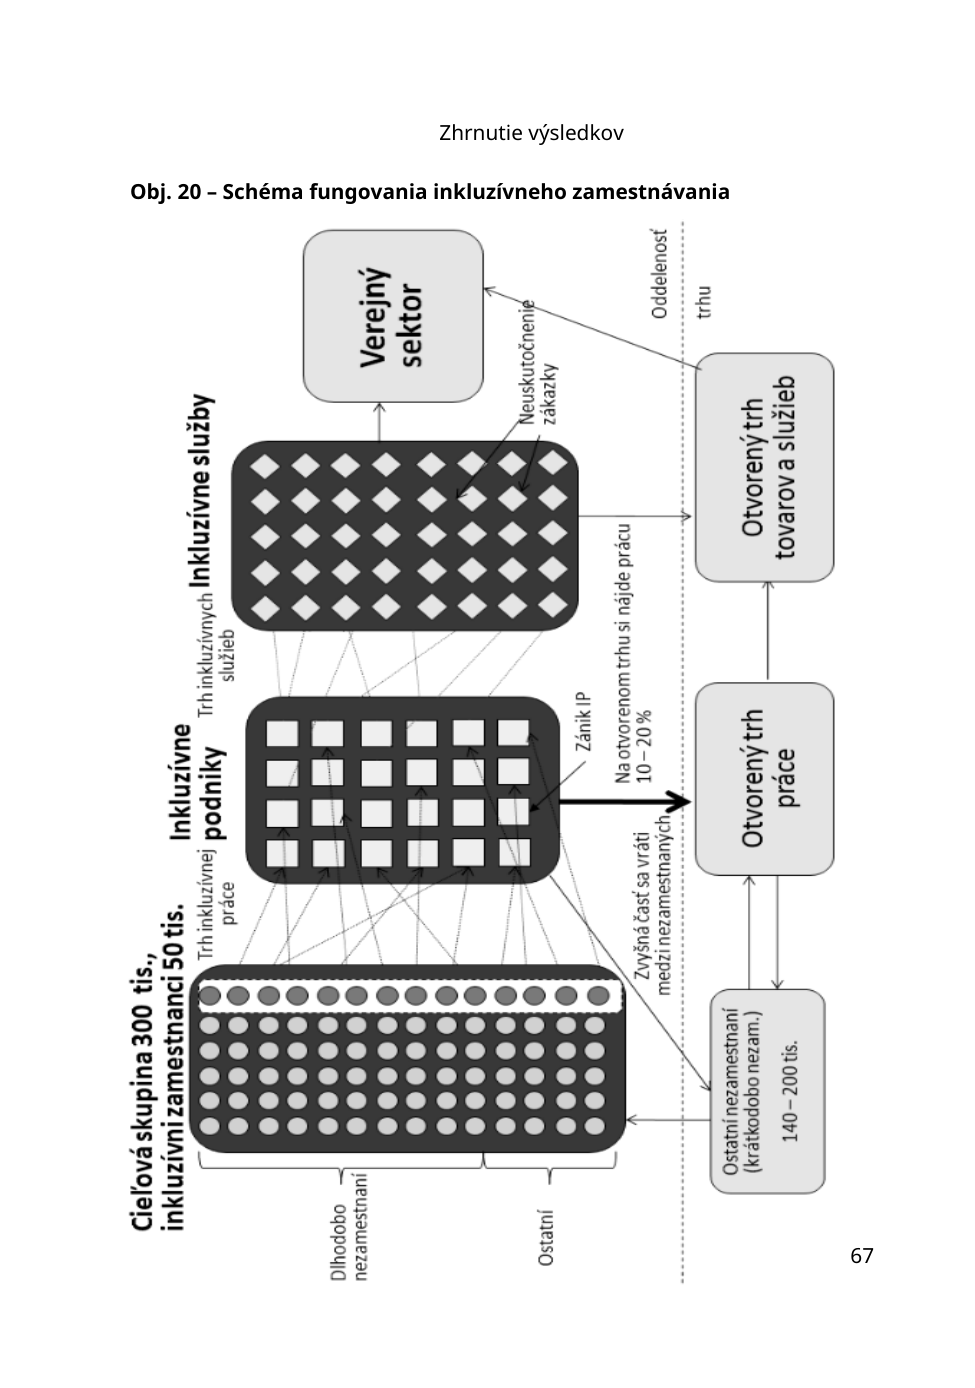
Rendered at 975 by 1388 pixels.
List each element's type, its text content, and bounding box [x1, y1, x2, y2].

list Schéma fungovania inkluzívneho zamestnávania [130, 177, 874, 206]
picture [122, 219, 839, 1288]
